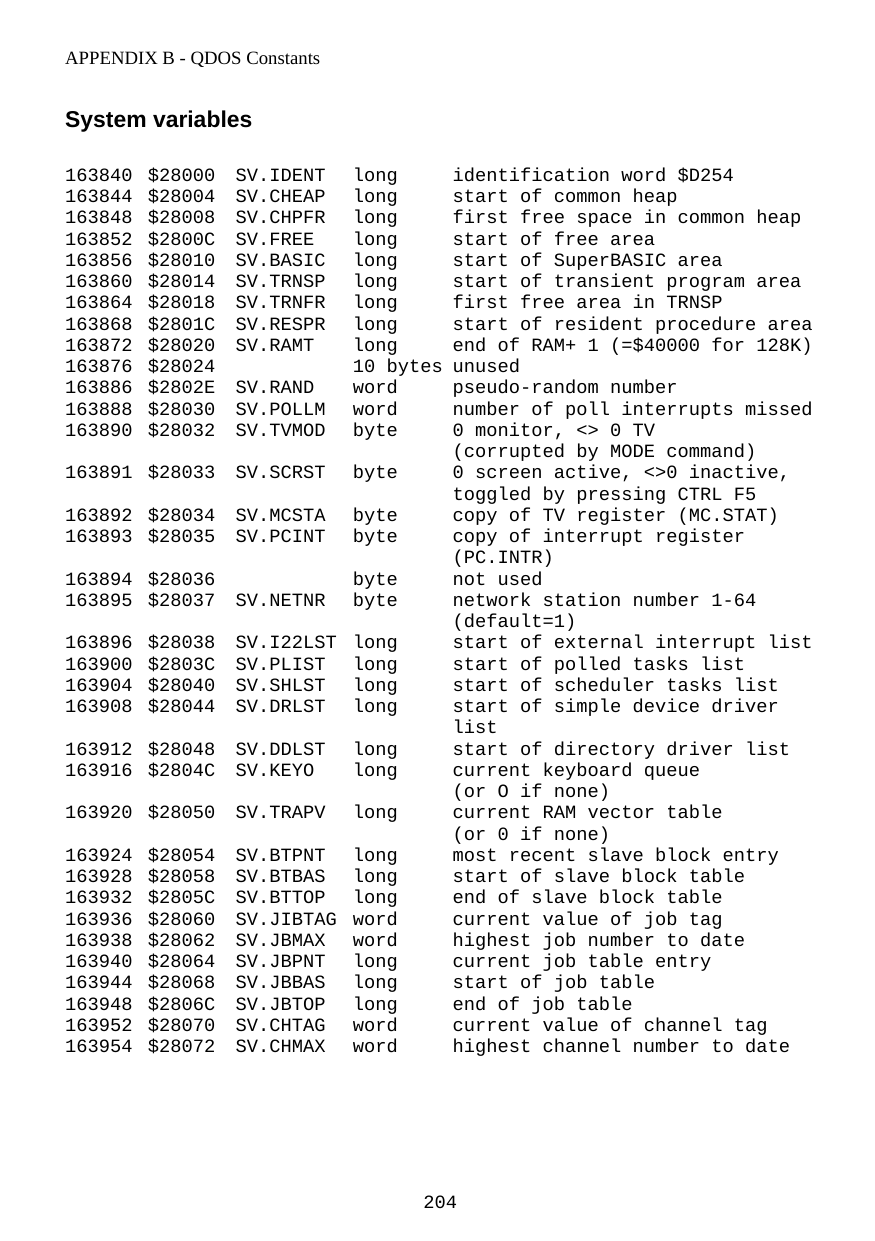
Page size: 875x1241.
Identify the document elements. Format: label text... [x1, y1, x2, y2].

table_cell SV.JBMAX [235, 931, 353, 952]
table_cell pseudo-random number [453, 378, 815, 399]
table_cell 163890 [65, 421, 148, 463]
table_cell 163856 [65, 251, 148, 272]
table_cell long [353, 272, 452, 293]
table_cell $2802E [148, 378, 235, 399]
table_cell $28018 [148, 293, 235, 314]
table_cell 163932 [65, 888, 148, 909]
table_cell start of directory driver list [453, 739, 815, 761]
table_cell unused [453, 357, 815, 378]
table_cell number of poll interrupts missed [453, 399, 815, 421]
table_header long [353, 166, 452, 187]
table_cell SV.MCSTA [235, 506, 353, 527]
table_header 163840 [65, 166, 148, 187]
table_cell 163868 [65, 314, 148, 336]
table_cell $28044 [148, 697, 235, 739]
table_cell SV.JBBAS [235, 973, 353, 994]
table_cell 0 monitor, <> 0 TV (corrupted by MODE command) [453, 421, 815, 463]
table_cell SV.CHPFR [235, 208, 353, 229]
table_cell start of SuperBASIC area [453, 251, 815, 272]
table_cell $28014 [148, 272, 235, 293]
table_cell start of free area [453, 229, 815, 251]
table_cell $28060 [148, 909, 235, 931]
table_cell end of slave block table [453, 888, 815, 909]
table_cell long [353, 973, 452, 994]
table_cell long [353, 888, 452, 909]
table_cell 163895 [65, 591, 148, 633]
table_cell $28032 [148, 421, 235, 463]
table_cell SV.FREE [235, 229, 353, 251]
subtitle System variables [65, 106, 815, 133]
table_cell 163860 [65, 272, 148, 293]
table_cell SV.JBTOP [235, 994, 353, 1016]
table_cell SV.RAND [235, 378, 353, 399]
table_cell 163954 [65, 1037, 148, 1058]
table_cell 163872 [65, 336, 148, 357]
table_cell 0 screen active, <>0 inactive, toggled by pressing CTRL F5 [453, 463, 815, 506]
table_cell start of transient program area [453, 272, 815, 293]
table_cell $28050 [148, 803, 235, 846]
table_cell current value of channel tag [453, 1016, 815, 1037]
table_cell start of scheduler tasks list [453, 676, 815, 697]
table_cell SV.KEYO [235, 761, 353, 803]
table_cell $28035 [148, 527, 235, 569]
table_cell word [353, 399, 452, 421]
table_cell long [353, 208, 452, 229]
table_cell start of job table [453, 973, 815, 994]
table_cell $28054 [148, 846, 235, 867]
table_cell $2803C [148, 654, 235, 676]
table_cell long [353, 697, 452, 739]
table_cell $28034 [148, 506, 235, 527]
table_cell SV.CHMAX [235, 1037, 353, 1058]
table_cell 163938 [65, 931, 148, 952]
table_cell SV.TVMOD [235, 421, 353, 463]
table_header SV.IDENT [235, 166, 353, 187]
table_cell long [353, 952, 452, 973]
table_cell $2805C [148, 888, 235, 909]
table_cell SV.DRLST [235, 697, 353, 739]
table_cell 163916 [65, 761, 148, 803]
table_cell not used [453, 569, 815, 591]
table_cell $28030 [148, 399, 235, 421]
table_cell 163894 [65, 569, 148, 591]
table_cell $28048 [148, 739, 235, 761]
table_cell SV.CHEAP [235, 187, 353, 208]
table_cell SV.BTTOP [235, 888, 353, 909]
table_cell [235, 357, 353, 378]
table_cell long [353, 251, 452, 272]
table_cell copy of TV register (MC.STAT) [453, 506, 815, 527]
table_cell start of common heap [453, 187, 815, 208]
table_header $28000 [148, 166, 235, 187]
table_cell SV.TRNSP [235, 272, 353, 293]
table_cell copy of interrupt register (PC.INTR) [453, 527, 815, 569]
table_cell long [353, 654, 452, 676]
table_cell 163892 [65, 506, 148, 527]
table_cell 163876 [65, 357, 148, 378]
table_header identification word $D254 [453, 166, 815, 187]
table_cell word [353, 931, 452, 952]
table_cell end of RAM+ 1 (=$40000 for 128K) [453, 336, 815, 357]
table_cell start of resident procedure area [453, 314, 815, 336]
table_cell byte [353, 463, 452, 506]
table_cell word [353, 378, 452, 399]
table_cell SV.BASIC [235, 251, 353, 272]
table_cell 163944 [65, 973, 148, 994]
table_cell long [353, 846, 452, 867]
table_cell 163920 [65, 803, 148, 846]
table_cell start of simple device driver list [453, 697, 815, 739]
table_cell SV.TRNFR [235, 293, 353, 314]
table_cell word [353, 909, 452, 931]
table_cell SV.JBPNT [235, 952, 353, 973]
table_cell $28008 [148, 208, 235, 229]
table_cell long [353, 633, 452, 654]
table_cell SV.DDLST [235, 739, 353, 761]
table_cell word [353, 1016, 452, 1037]
table_cell highest channel number to date [453, 1037, 815, 1058]
table_cell SV.RESPR [235, 314, 353, 336]
table_cell 163912 [65, 739, 148, 761]
table_cell SV.SCRST [235, 463, 353, 506]
table_cell $28004 [148, 187, 235, 208]
table_cell long [353, 739, 452, 761]
table_cell SV.POLLM [235, 399, 353, 421]
table_cell start of external interrupt list [453, 633, 815, 654]
table_cell byte [353, 527, 452, 569]
table_cell 163908 [65, 697, 148, 739]
table_cell SV.PLIST [235, 654, 353, 676]
table_cell SV.PCINT [235, 527, 353, 569]
table_cell SV.TRAPV [235, 803, 353, 846]
table_cell long [353, 867, 452, 888]
table_cell end of job table [453, 994, 815, 1016]
table_cell long [353, 994, 452, 1016]
table_cell SV.RAMT [235, 336, 353, 357]
table_cell 163886 [65, 378, 148, 399]
table_cell highest job number to date [453, 931, 815, 952]
table_cell [235, 569, 353, 591]
table_cell current keyboard queue (or O if none) [453, 761, 815, 803]
table_cell byte [353, 591, 452, 633]
table_cell SV.NETNR [235, 591, 353, 633]
table_cell 163852 [65, 229, 148, 251]
table_cell 163893 [65, 527, 148, 569]
table_cell $28020 [148, 336, 235, 357]
table_cell byte [353, 506, 452, 527]
table_cell long [353, 314, 452, 336]
table_cell 163924 [65, 846, 148, 867]
table_cell $2804C [148, 761, 235, 803]
table_cell $28024 [148, 357, 235, 378]
table_cell 163904 [65, 676, 148, 697]
table_cell $28038 [148, 633, 235, 654]
table_cell 163928 [65, 867, 148, 888]
table_cell long [353, 803, 452, 846]
table_cell $28068 [148, 973, 235, 994]
table_cell current value of job tag [453, 909, 815, 931]
table_cell long [353, 187, 452, 208]
table_cell long [353, 293, 452, 314]
table_cell $28062 [148, 931, 235, 952]
table_cell $28070 [148, 1016, 235, 1037]
table_cell SV.CHTAG [235, 1016, 353, 1037]
table_cell start of polled tasks list [453, 654, 815, 676]
table_cell 10 bytes [353, 357, 452, 378]
table_cell 163891 [65, 463, 148, 506]
table_cell byte [353, 569, 452, 591]
table_cell 163864 [65, 293, 148, 314]
table_cell SV.BTBAS [235, 867, 353, 888]
table_cell 163940 [65, 952, 148, 973]
table_cell SV.SHLST [235, 676, 353, 697]
table_cell 163900 [65, 654, 148, 676]
table_cell most recent slave block entry [453, 846, 815, 867]
table_cell start of slave block table [453, 867, 815, 888]
table_cell long [353, 336, 452, 357]
table_cell byte [353, 421, 452, 463]
table_cell 163896 [65, 633, 148, 654]
table_cell $28064 [148, 952, 235, 973]
table_cell 163844 [65, 187, 148, 208]
table_cell SV.JIBTAG [235, 909, 353, 931]
table_cell $28072 [148, 1037, 235, 1058]
table_cell SV.BTPNT [235, 846, 353, 867]
table_cell $2806C [148, 994, 235, 1016]
table_cell long [353, 761, 452, 803]
table_cell long [353, 676, 452, 697]
table_cell 163936 [65, 909, 148, 931]
table_cell current job table entry [453, 952, 815, 973]
table_cell $28033 [148, 463, 235, 506]
table_cell 163952 [65, 1016, 148, 1037]
table_cell word [353, 1037, 452, 1058]
table_cell 163888 [65, 399, 148, 421]
table_cell current RAM vector table (or 0 if none) [453, 803, 815, 846]
table_cell $28036 [148, 569, 235, 591]
table_cell $28058 [148, 867, 235, 888]
table_cell long [353, 229, 452, 251]
table_cell first free area in TRNSP [453, 293, 815, 314]
table_cell $28010 [148, 251, 235, 272]
table_cell $2800C [148, 229, 235, 251]
table_cell $2801C [148, 314, 235, 336]
table_cell 163948 [65, 994, 148, 1016]
table_cell $28037 [148, 591, 235, 633]
table_cell SV.I22LST [235, 633, 353, 654]
table_cell network station number 1-64 (default=1) [453, 591, 815, 633]
table_cell 163848 [65, 208, 148, 229]
table_cell first free space in common heap [453, 208, 815, 229]
table_cell $28040 [148, 676, 235, 697]
